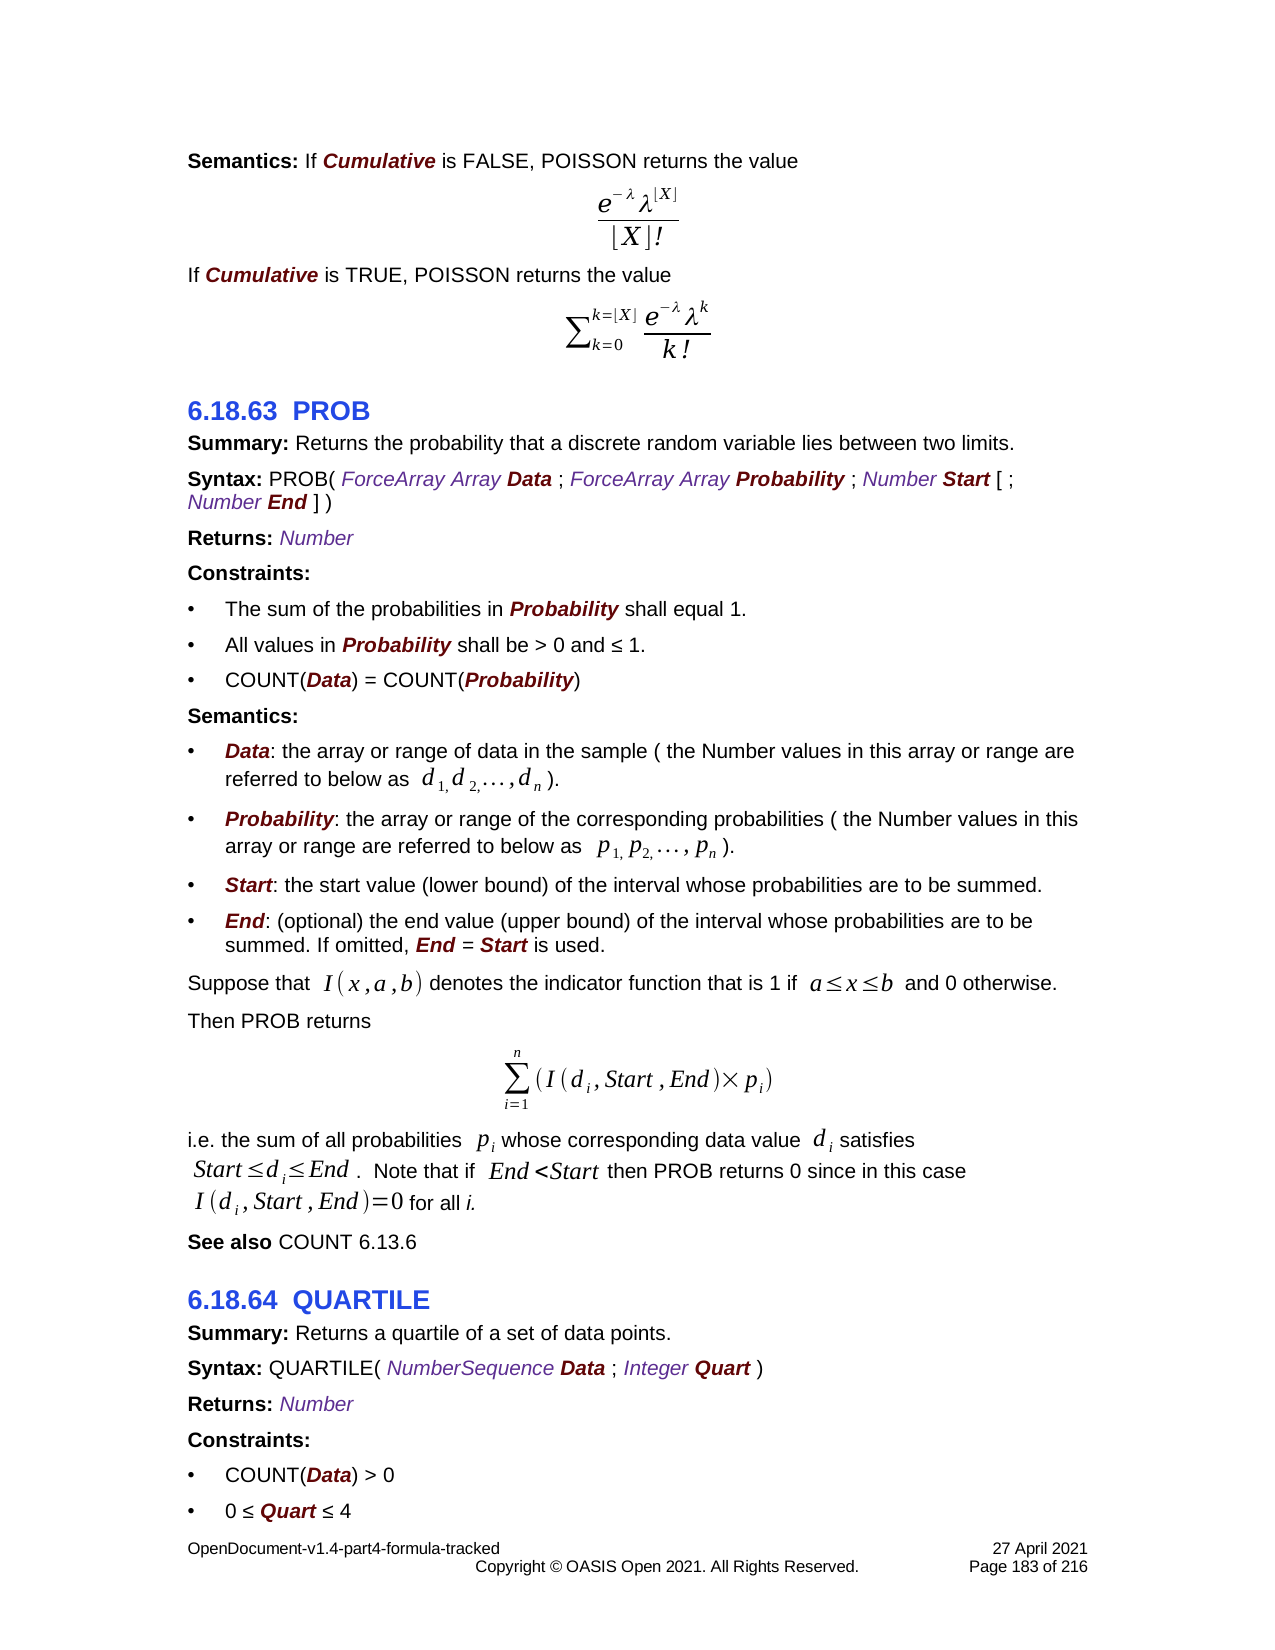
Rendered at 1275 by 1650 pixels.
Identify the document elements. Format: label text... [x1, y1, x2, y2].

text Suppose that denotes the indicator function that is 1 if and 0 otherwise. [187, 969, 1088, 997]
list Start: the start value (lower bound) of the interval whose probabilities are to be summed. [187, 874, 1088, 897]
text Semantics: If Cumulative is FALSE, POISSON returns the value [187, 150, 1088, 173]
list The sum of the probabilities in Probability shall equal 1. [187, 597, 1088, 621]
list COUNT(Data) > 0 [187, 1464, 1088, 1487]
text Summary: Returns the probability that a discrete random variable lies between two limits. [187, 431, 1088, 455]
text Constraints: [187, 562, 1088, 585]
list 0 ≤ Quart ≤ 4 [187, 1499, 1088, 1523]
list Probability: the array or range of the corresponding probabilities ( the Number values in this array or range are referred to below as ). [187, 807, 1088, 862]
text Then PROB returns [187, 1009, 1088, 1033]
list End: (optional) the end value (upper bound) of the interval whose probabilities are to be summed. If omitted, End = Start is used. [187, 909, 1088, 957]
subtitle QUARTILE [187, 1285, 1088, 1315]
text Returns: Number [187, 526, 1088, 550]
text i.e. the sum of all probabilities whose corresponding data value satisfies . Note that if then PROB returns 0 since in this case for all i. [187, 1124, 1088, 1218]
text Syntax: QUARTILE( NumberSequence Data ; Integer Quart ) [187, 1357, 1088, 1380]
list All values in Probability shall be > 0 and ≤ 1. [187, 633, 1088, 657]
text See also COUNT 6.13.6 [187, 1231, 1088, 1254]
list Data: the array or range of data in the sample ( the Number values in this array or range are referred to below as ). [187, 740, 1088, 795]
list COUNT(Data) = COUNT(Probability) [187, 669, 1088, 692]
text Semantics: [187, 704, 1088, 728]
subtitle PROB [187, 395, 1088, 425]
text Summary: Returns a quartile of a set of data points. [187, 1321, 1088, 1345]
text Syntax: PROB( ForceArray Array Data ; ForceArray Array Probability ; Number Start [ ; Number End ] ) [187, 467, 1088, 514]
text If Cumulative is TRUE, POISSON returns the value [187, 263, 1088, 287]
text Constraints: [187, 1428, 1088, 1452]
text Returns: Number [187, 1392, 1088, 1416]
